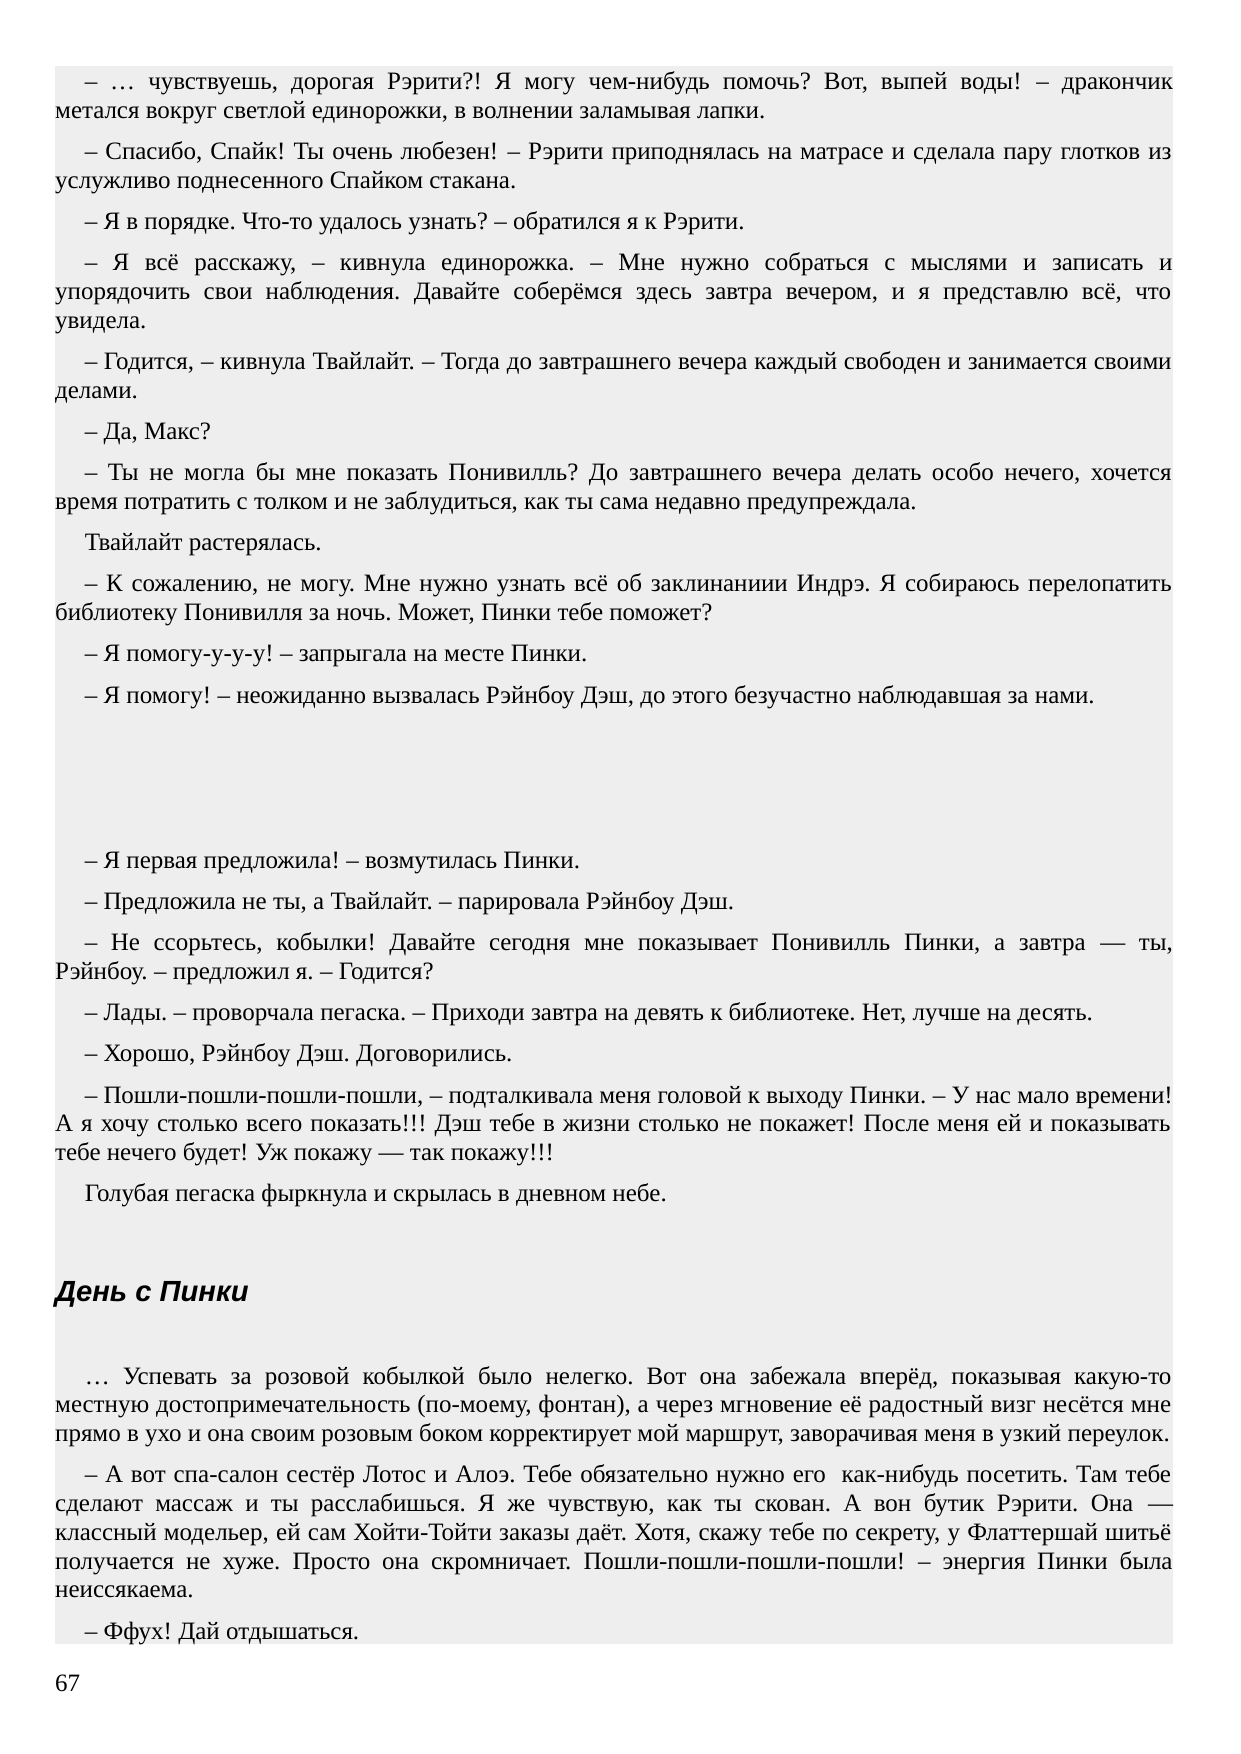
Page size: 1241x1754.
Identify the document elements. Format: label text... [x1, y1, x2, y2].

text – А вот спа-салон сестёр Лотос и Алоэ. Тебе обязательно нужно его как-нибудь посетить. Там тебе сделают массаж и ты расслабишься. Я же чувствую, как ты скован. А вон бутик Рэрити. Она — классный модельер, ей сам Хойти-Тойти заказы даёт. Хотя, скажу тебе по секрету, у Флаттершай шитьё получается не хуже. Просто она скромничает. Пошли-пошли-пошли-пошли! – энергия Пинки была неиссякаема. [55, 1459, 1173, 1603]
text – Да, Макс? [55, 416, 1173, 445]
text – Ффух! Дай отдышаться. [55, 1616, 1173, 1644]
subtitle День с Пинки [55, 1273, 1173, 1307]
text – Я первая предложила! – возмутилась Пинки. [55, 845, 1173, 873]
text – Я помогу-у-у-у! – запрыгала на месте Пинки. [55, 638, 1173, 667]
text – Лады. – проворчала пегаска. – Приходи завтра на девять к библиотеке. Нет, лучше на десять. [55, 997, 1173, 1026]
text – Спасибо, Спайк! Ты очень любезен! – Рэрити приподнялась на матрасе и сделала пару глотков из услужливо поднесенного Спайком стакана. [55, 136, 1173, 193]
text – Хорошо, Рэйнбоу Дэш. Договорились. [55, 1038, 1173, 1067]
text Голубая пегаска фыркнула и скрылась в дневном небе. [55, 1178, 1173, 1207]
text – Годится, – кивнула Твайлайт. – Тогда до завтрашнего вечера каждый свободен и занимается своими делами. [55, 346, 1173, 403]
text – К сожалению, не могу. Мне нужно узнать всё об заклинаниии Индрэ. Я собираюсь перелопатить библиотеку Понивилля за ночь. Может, Пинки тебе поможет? [55, 568, 1173, 626]
text – Не ссорьтесь, кобылки! Давайте сегодня мне показывает Понивилль Пинки, а завтра — ты, Рэйнбоу. – предложил я. – Годится? [55, 927, 1173, 985]
text – Ты не могла бы мне показать Понивилль? До завтрашнего вечера делать особо нечего, хочется время потратить с толком и не заблудиться, как ты сама недавно предупреждала. [55, 457, 1173, 515]
text – Предложила не ты, а Твайлайт. – парировала Рэйнбоу Дэш. [55, 886, 1173, 915]
text – Я всё расскажу, – кивнула единорожка. – Мне нужно собраться с мыслями и записать и упорядочить свои наблюдения. Давайте соберёмся здесь завтра вечером, и я представлю всё, что увидела. [55, 247, 1173, 333]
text – Я в порядке. Что-то удалось узнать? – обратился я к Рэрити. [55, 206, 1173, 235]
text – … чувствуешь, дорогая Рэрити?! Я могу чем-нибудь помочь? Вот, выпей воды! – дракончик метался вокруг светлой единорожки, в волнении заламывая лапки. [55, 66, 1173, 123]
text – Пошли-пошли-пошли-пошли, – подталкивала меня головой к выходу Пинки. – У нас мало времени! А я хочу столько всего показать!!! Дэш тебе в жизни столько не покажет! После меня ей и показывать тебе нечего будет! Уж покажу — так покажу!!! [55, 1080, 1173, 1166]
text Твайлайт растерялась. [55, 527, 1173, 556]
text … Успевать за розовой кобылкой было нелегко. Вот она забежала вперёд, показывая какую-то местную достопримечательность (по-моему, фонтан), а через мгновение её радостный визг несётся мне прямо в ухо и она своим розовым боком корректирует мой маршрут, заворачивая меня в узкий переулок. [55, 1361, 1173, 1447]
text – Я помогу! – неожиданно вызвалась Рэйнбоу Дэш, до этого безучастно наблюдавшая за нами. [55, 680, 1173, 708]
